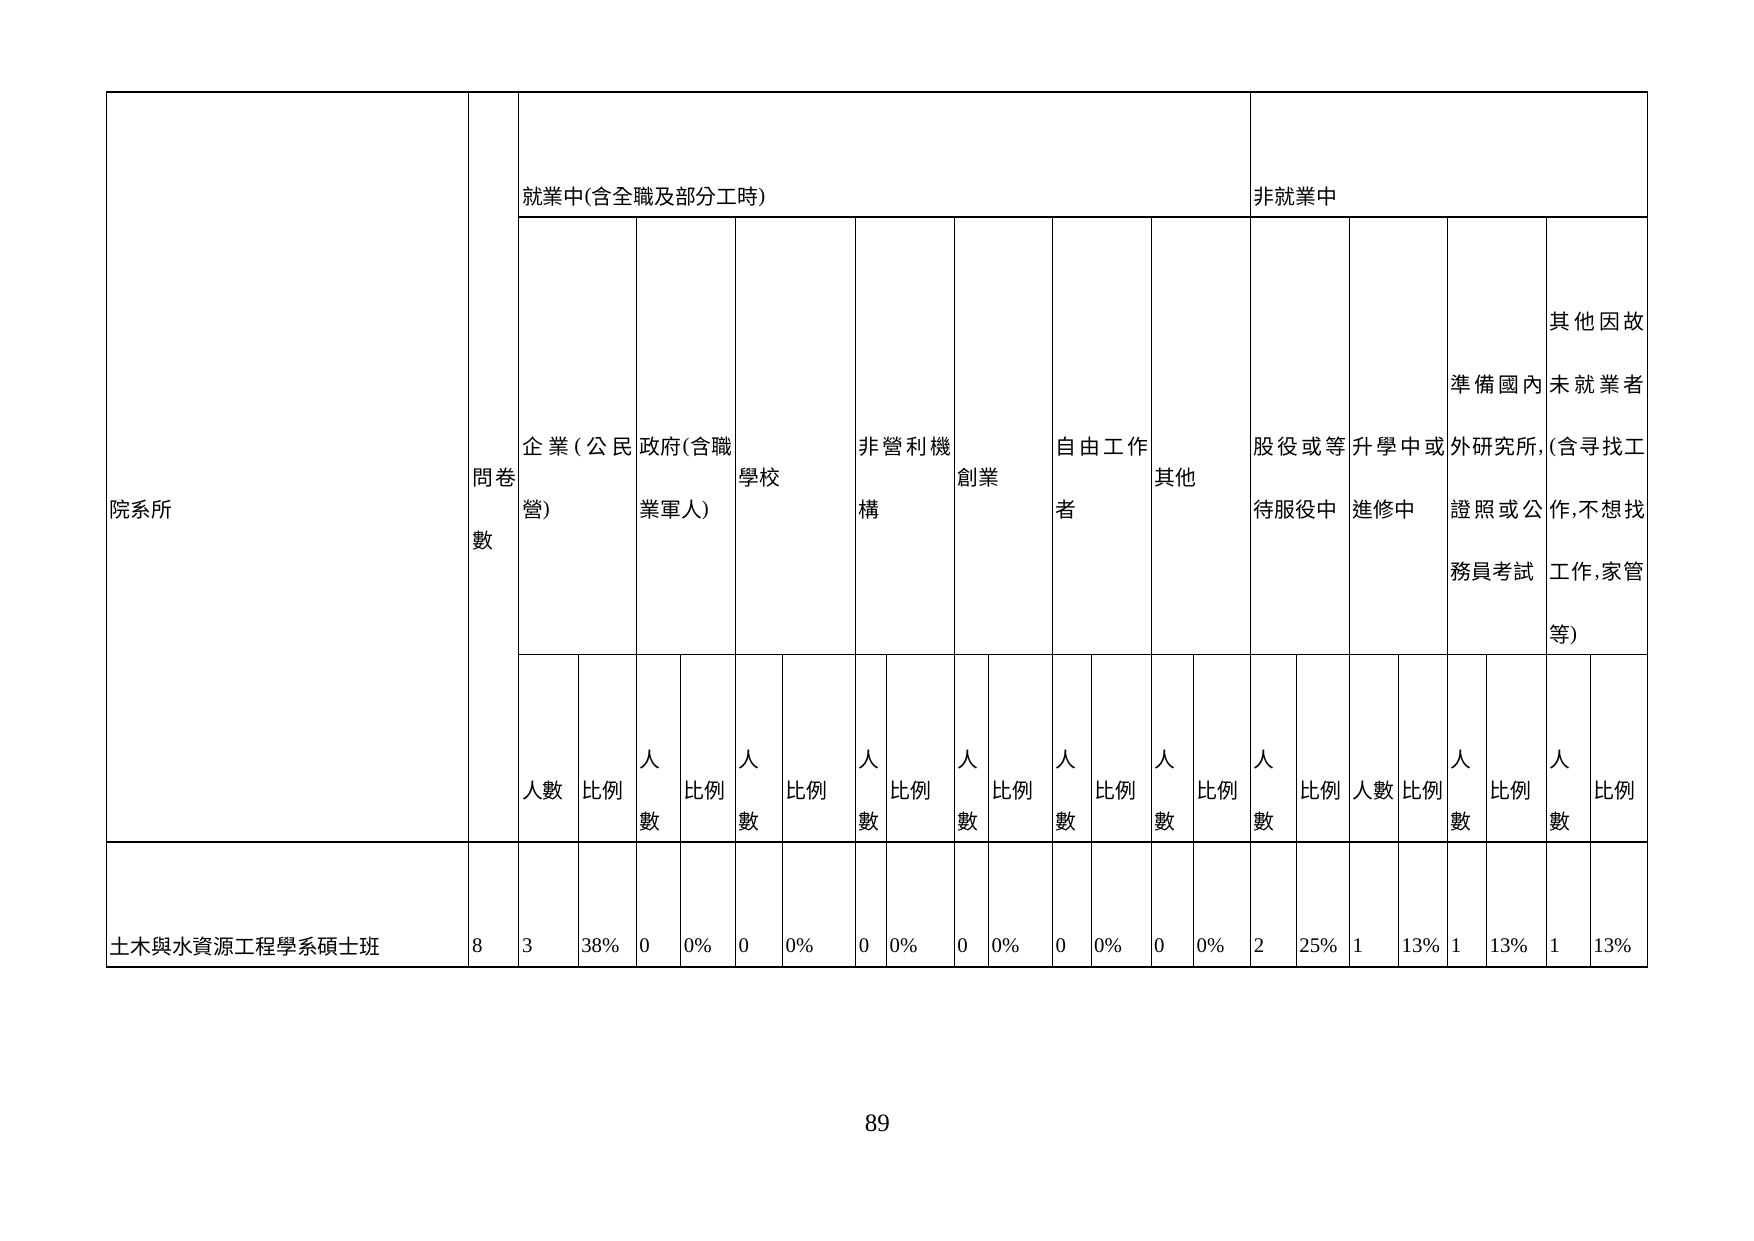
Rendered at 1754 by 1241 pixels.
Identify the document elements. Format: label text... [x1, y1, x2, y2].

table_cell 0 [1053, 843, 1091, 966]
table_cell 1 [1448, 843, 1486, 966]
table_cell 創業 [955, 218, 1052, 654]
table_header 非就業中 [1251, 93, 1647, 216]
table_header 就業中(含全職及部分工時) [519, 93, 1250, 216]
table_cell 人數 [955, 655, 988, 841]
table_cell 比例 [1399, 655, 1447, 841]
table_cell 13% [1399, 843, 1447, 966]
table_cell 13% [1487, 843, 1546, 966]
table_cell 其他因故未就業者(含寻找工作,不想找工作,家管等) [1547, 218, 1647, 654]
table_cell 比例 [989, 655, 1052, 841]
table_cell 8 [469, 843, 518, 966]
table_cell 企業(公民營) [519, 218, 636, 654]
table_cell 比例 [681, 655, 735, 841]
table_cell 人數 [1448, 655, 1486, 841]
table_cell 比例 [1092, 655, 1151, 841]
table_cell 其他 [1152, 218, 1250, 654]
table_cell 政府(含職業軍人) [637, 218, 735, 654]
table_cell 人數 [1251, 655, 1296, 841]
table_cell 0% [887, 843, 954, 966]
table_cell 0 [955, 843, 988, 966]
table_cell 比例 [1194, 655, 1250, 841]
table_cell 比例 [1487, 655, 1546, 841]
table_cell 2 [1251, 843, 1296, 966]
table_cell 土木與水資源工程學系碩士班 [107, 843, 468, 966]
table_cell 人數 [1053, 655, 1091, 841]
table_cell 13% [1591, 843, 1647, 966]
table_cell 比例 [887, 655, 954, 841]
table_cell 非營利機構 [856, 218, 954, 654]
table_cell 0 [736, 843, 782, 966]
table_cell 0% [1092, 843, 1151, 966]
table_cell 學校 [736, 218, 855, 654]
table_cell 比例 [783, 655, 855, 841]
table_cell 比例 [1297, 655, 1349, 841]
table_cell 0% [681, 843, 735, 966]
table_cell 比例 [1591, 655, 1647, 841]
table_cell 38% [579, 843, 636, 966]
table_cell 1 [1547, 843, 1590, 966]
table_cell 25% [1297, 843, 1349, 966]
table_cell 準備國內外研究所,證照或公務員考試 [1448, 218, 1546, 654]
table_cell 0 [1152, 843, 1193, 966]
table_cell 1 [1350, 843, 1398, 966]
table_cell 0% [783, 843, 855, 966]
table_header 院系所 [107, 93, 468, 841]
table_cell 人數 [1152, 655, 1193, 841]
table_header 問卷數 [469, 93, 518, 841]
table_cell 自由工作者 [1053, 218, 1151, 654]
table_cell 人數 [736, 655, 782, 841]
table_cell 人數 [637, 655, 680, 841]
table_cell 比例 [579, 655, 636, 841]
table_cell 3 [519, 843, 578, 966]
table_cell 人數 [519, 655, 578, 841]
table_cell 人數 [856, 655, 886, 841]
table_cell 人數 [1350, 655, 1398, 841]
table_cell 股役或等待服役中 [1251, 218, 1349, 654]
table_cell 0 [856, 843, 886, 966]
table_cell 0% [1194, 843, 1250, 966]
table_cell 0% [989, 843, 1052, 966]
table_cell 0 [637, 843, 680, 966]
table_cell 升學中或進修中 [1350, 218, 1447, 654]
table_cell 人數 [1547, 655, 1590, 841]
